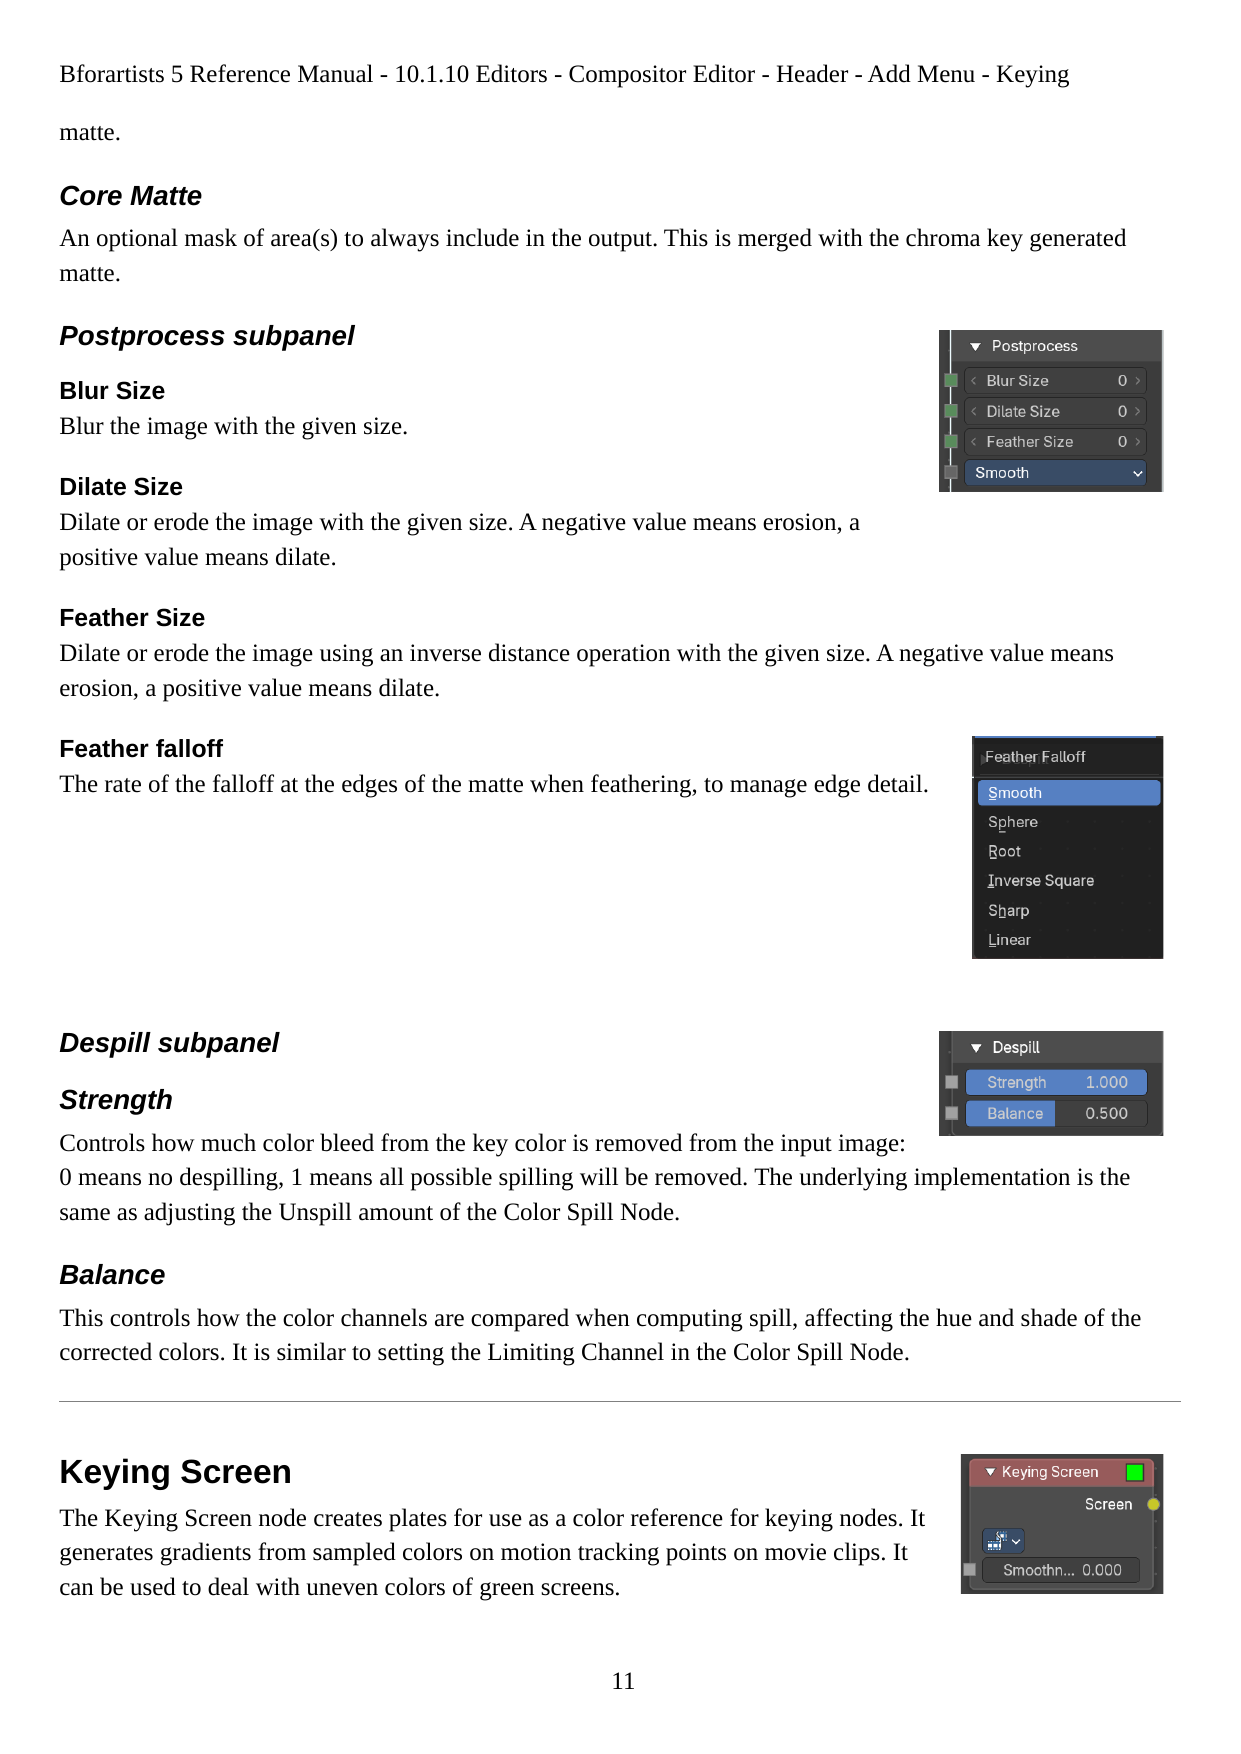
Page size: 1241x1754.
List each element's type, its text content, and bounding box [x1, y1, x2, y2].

text Dilate or erode the image with the given size. A negative value means erosion, a positive value means dilate. [59, 507, 1181, 571]
picture [960, 1454, 1164, 1594]
text The rate of the falloff at the edges of the matte when feathering, to manage edge detail. [59, 769, 972, 798]
text matte. [59, 117, 1181, 146]
picture [939, 1031, 1164, 1136]
text Blur the image with the given size. [59, 411, 939, 440]
text Controls how much color bleed from the key color is removed from the input image: 0 means no despilling, 1 means all possible spilling will be removed. The underlying implementation is the same as adjusting the Unspill amount of the Color Spill Node. [59, 1128, 1181, 1226]
subtitle Feather falloff [59, 734, 1181, 763]
subtitle Strength [59, 1084, 939, 1116]
subtitle Dilate Size [59, 472, 1181, 501]
picture [939, 330, 1164, 492]
text Dilate or erode the image using an inverse distance operation with the given size. A negative value means erosion, a positive value means dilate. [59, 638, 1181, 701]
subtitle Feather Size [59, 603, 1181, 632]
subtitle Postprocess subpanel [59, 319, 1181, 351]
subtitle Core Matte [59, 179, 1181, 211]
subtitle Keying Screen [59, 1451, 1181, 1490]
text The Keying Screen node creates plates for use as a color reference for keying nodes. It generates gradients from sampled colors on motion tracking points on movie clips. It can be used to deal with uneven colors of green screens. [59, 1503, 1181, 1600]
picture [972, 736, 1164, 959]
text This controls how the color channels are compared when computing spill, affecting the hue and shade of the corrected colors. It is similar to setting the Limiting Channel in the Color Spill Node. [59, 1303, 1181, 1366]
subtitle Balance [59, 1258, 1181, 1290]
subtitle Blur Size [59, 376, 939, 405]
text An optional mask of area(s) to always include in the output. This is merged with the chroma key generated matte. [59, 223, 1181, 286]
subtitle [1164, 1084, 1181, 1116]
subtitle [1164, 376, 1181, 405]
subtitle Despill subpanel [59, 1027, 1181, 1059]
